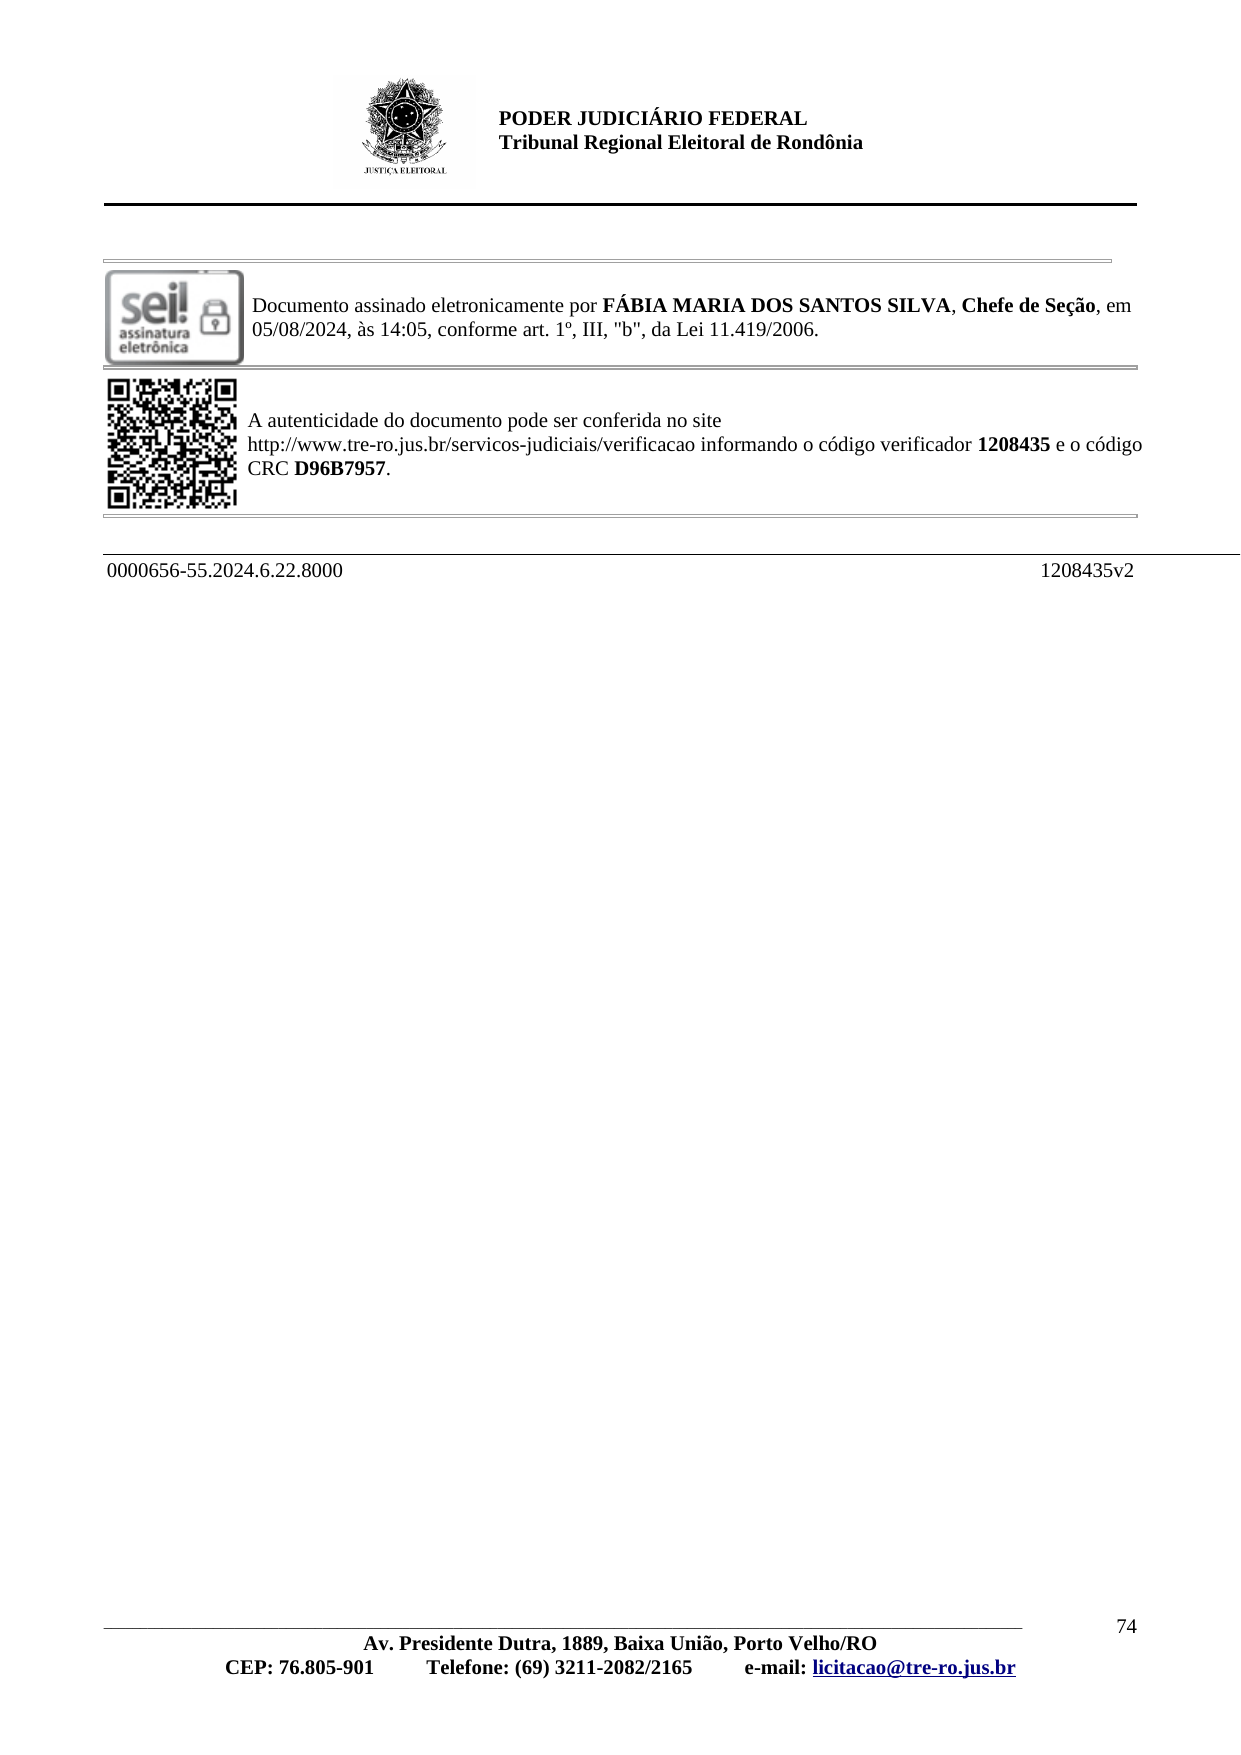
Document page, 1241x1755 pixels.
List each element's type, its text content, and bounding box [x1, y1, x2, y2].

table_header 0000656-55.2024.6.22.8000 [104, 555, 620, 585]
table_header [104, 269, 250, 365]
table_header [104, 375, 246, 513]
table_header Documento assinado eletronicamente por FÁBIA MARIA DOS SANTOS SILVA, Chefe de Seção, em 05/08/2024, às 14:05, conforme art. 1º, III, "b", da Lei 11.419/2006. [250, 269, 1146, 366]
table_header A autenticidade do documento pode ser conferida no site http://www.tre-ro.jus.br/servicos-judiciais/verificacao informando o código verificador 1208435 e o código CRC D96B7957. [246, 375, 1146, 513]
table_header 1208435v2 [620, 555, 1137, 585]
